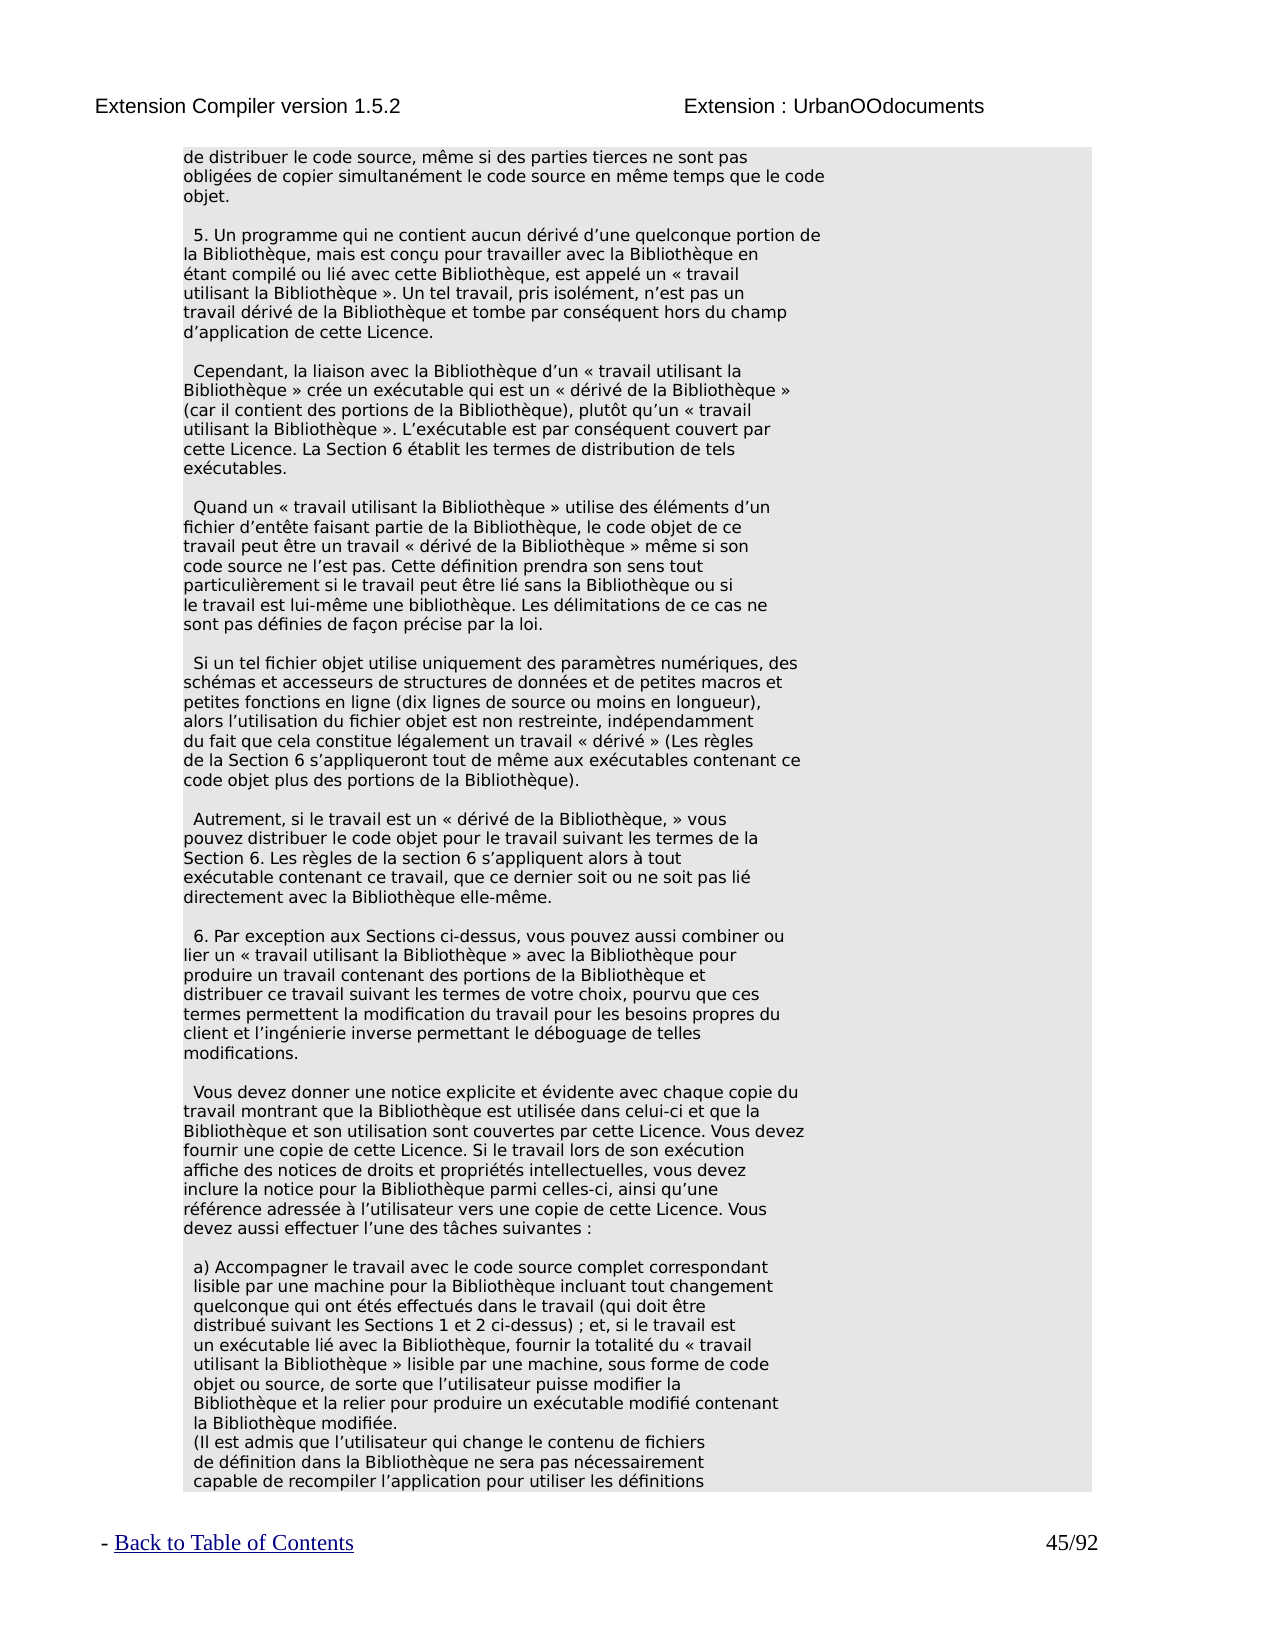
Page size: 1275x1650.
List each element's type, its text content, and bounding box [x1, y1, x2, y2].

text exécutables. [183, 459, 1092, 479]
text distribuer ce travail suivant les termes de votre choix, pourvu que ces [183, 985, 1092, 1004]
text de la Section 6 s’appliqueront tout de même aux exécutables contenant ce [183, 751, 1092, 771]
text la Bibliothèque modifiée. [183, 1414, 1092, 1433]
text exécutable contenant ce travail, que ce dernier soit ou ne soit pas lié [183, 868, 1092, 888]
text Bibliothèque et la relier pour produire un exécutable modifié contenant [183, 1394, 1092, 1414]
text (Il est admis que l’utilisateur qui change le contenu de fichiers [183, 1433, 1092, 1453]
text alors l’utilisation du fichier objet est non restreinte, indépendamment [183, 712, 1092, 732]
text directement avec la Bibliothèque elle-même. [183, 888, 1092, 907]
text objet ou source, de sorte que l’utilisateur puisse modifier la [183, 1375, 1092, 1394]
text étant compilé ou lié avec cette Bibliothèque, est appelé un « travail [183, 264, 1092, 284]
text a) Accompagner le travail avec le code source complet correspondant [183, 1258, 1092, 1277]
text produire un travail contenant des portions de la Bibliothèque et [183, 966, 1092, 985]
text petites fonctions en ligne (dix lignes de source ou moins en longueur), [183, 693, 1092, 712]
text schémas et accesseurs de structures de données et de petites macros et [183, 673, 1092, 693]
text pouvez distribuer le code objet pour le travail suivant les termes de la [183, 829, 1092, 849]
text la Bibliothèque, mais est conçu pour travailler avec la Bibliothèque en [183, 245, 1092, 264]
text Si un tel fichier objet utilise uniquement des paramètres numériques, des [183, 654, 1092, 673]
text cette Licence. La Section 6 établit les termes de distribution de tels [183, 440, 1092, 459]
text du fait que cela constitue légalement un travail « dérivé » (Les règles [183, 732, 1092, 751]
text 5. Un programme qui ne contient aucun dérivé d’une quelconque portion de [183, 225, 1092, 245]
text quelconque qui ont étés effectués dans le travail (qui doit être [183, 1297, 1092, 1316]
text (car il contient des portions de la Bibliothèque), plutôt qu’un « travail [183, 401, 1092, 420]
text devez aussi effectuer l’une des tâches suivantes : [183, 1219, 1092, 1238]
text de distribuer le code source, même si des parties tierces ne sont pas [183, 147, 1092, 167]
text sont pas définies de façon précise par la loi. [183, 615, 1092, 634]
text fichier d’entête faisant partie de la Bibliothèque, le code objet de ce [183, 518, 1092, 537]
text inclure la notice pour la Bibliothèque parmi celles-ci, ainsi qu’une [183, 1180, 1092, 1199]
text utilisant la Bibliothèque ». Un tel travail, pris isolément, n’est pas un [183, 284, 1092, 303]
text Cependant, la liaison avec la Bibliothèque d’un « travail utilisant la [183, 362, 1092, 381]
text travail montrant que la Bibliothèque est utilisée dans celui-ci et que la [183, 1102, 1092, 1121]
text capable de recompiler l’application pour utiliser les définitions [183, 1472, 1092, 1492]
text affiche des notices de droits et propriétés intellectuelles, vous devez [183, 1160, 1092, 1180]
text Section 6. Les règles de la section 6 s’appliquent alors à tout [183, 849, 1092, 868]
text le travail est lui-même une bibliothèque. Les délimitations de ce cas ne [183, 596, 1092, 615]
text utilisant la Bibliothèque ». L’exécutable est par conséquent couvert par [183, 420, 1092, 440]
text lisible par une machine pour la Bibliothèque incluant tout changement [183, 1277, 1092, 1297]
text distribué suivant les Sections 1 et 2 ci-dessus) ; et, si le travail est [183, 1316, 1092, 1336]
text Bibliothèque » crée un exécutable qui est un « dérivé de la Bibliothèque » [183, 381, 1092, 401]
text 6. Par exception aux Sections ci-dessus, vous pouvez aussi combiner ou [183, 927, 1092, 946]
text de définition dans la Bibliothèque ne sera pas nécessairement [183, 1453, 1092, 1472]
text code source ne l’est pas. Cette définition prendra son sens tout [183, 557, 1092, 576]
text référence adressée à l’utilisateur vers une copie de cette Licence. Vous [183, 1199, 1092, 1219]
text Vous devez donner une notice explicite et évidente avec chaque copie du [183, 1082, 1092, 1102]
text Autrement, si le travail est un « dérivé de la Bibliothèque, » vous [183, 810, 1092, 829]
text Quand un « travail utilisant la Bibliothèque » utilise des éléments d’un [183, 498, 1092, 518]
text obligées de copier simultanément le code source en même temps que le code [183, 167, 1092, 186]
text un exécutable lié avec la Bibliothèque, fournir la totalité du « travail [183, 1336, 1092, 1355]
text travail peut être un travail « dérivé de la Bibliothèque » même si son [183, 537, 1092, 557]
text client et l’ingénierie inverse permettant le déboguage de telles [183, 1024, 1092, 1043]
text lier un « travail utilisant la Bibliothèque » avec la Bibliothèque pour [183, 946, 1092, 966]
text d’application de cette Licence. [183, 323, 1092, 342]
text termes permettent la modification du travail pour les besoins propres du [183, 1004, 1092, 1024]
text utilisant la Bibliothèque » lisible par une machine, sous forme de code [183, 1355, 1092, 1375]
text code objet plus des portions de la Bibliothèque). [183, 771, 1092, 790]
text fournir une copie de cette Licence. Si le travail lors de son exécution [183, 1141, 1092, 1160]
text Bibliothèque et son utilisation sont couvertes par cette Licence. Vous devez [183, 1121, 1092, 1141]
text travail dérivé de la Bibliothèque et tombe par conséquent hors du champ [183, 303, 1092, 323]
text particulièrement si le travail peut être lié sans la Bibliothèque ou si [183, 576, 1092, 596]
text modifications. [183, 1043, 1092, 1063]
text objet. [183, 186, 1092, 206]
